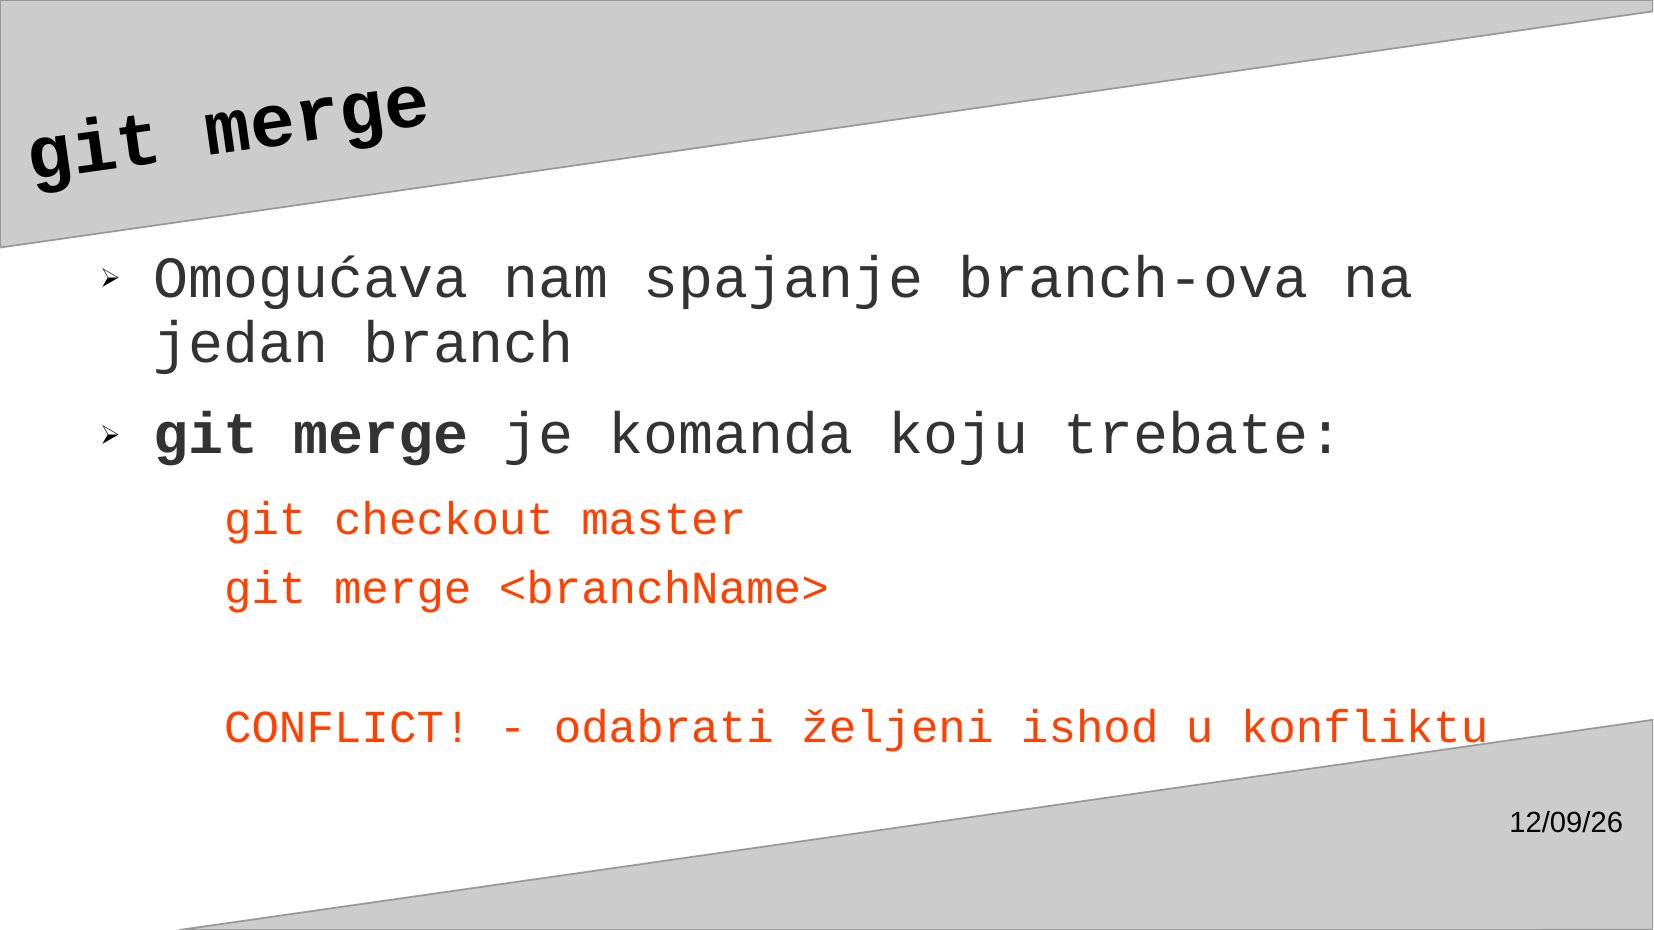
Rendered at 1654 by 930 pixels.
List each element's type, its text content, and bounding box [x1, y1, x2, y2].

list Omogućava nam spajanje branch-ova na jedan branch git merge je komanda koju trebate: git checkout master git merge <branchName> CONFLICT! - odabrati željeni ishod u konfliktu [82, 248, 1538, 788]
title git merge [16, 0, 1501, 239]
